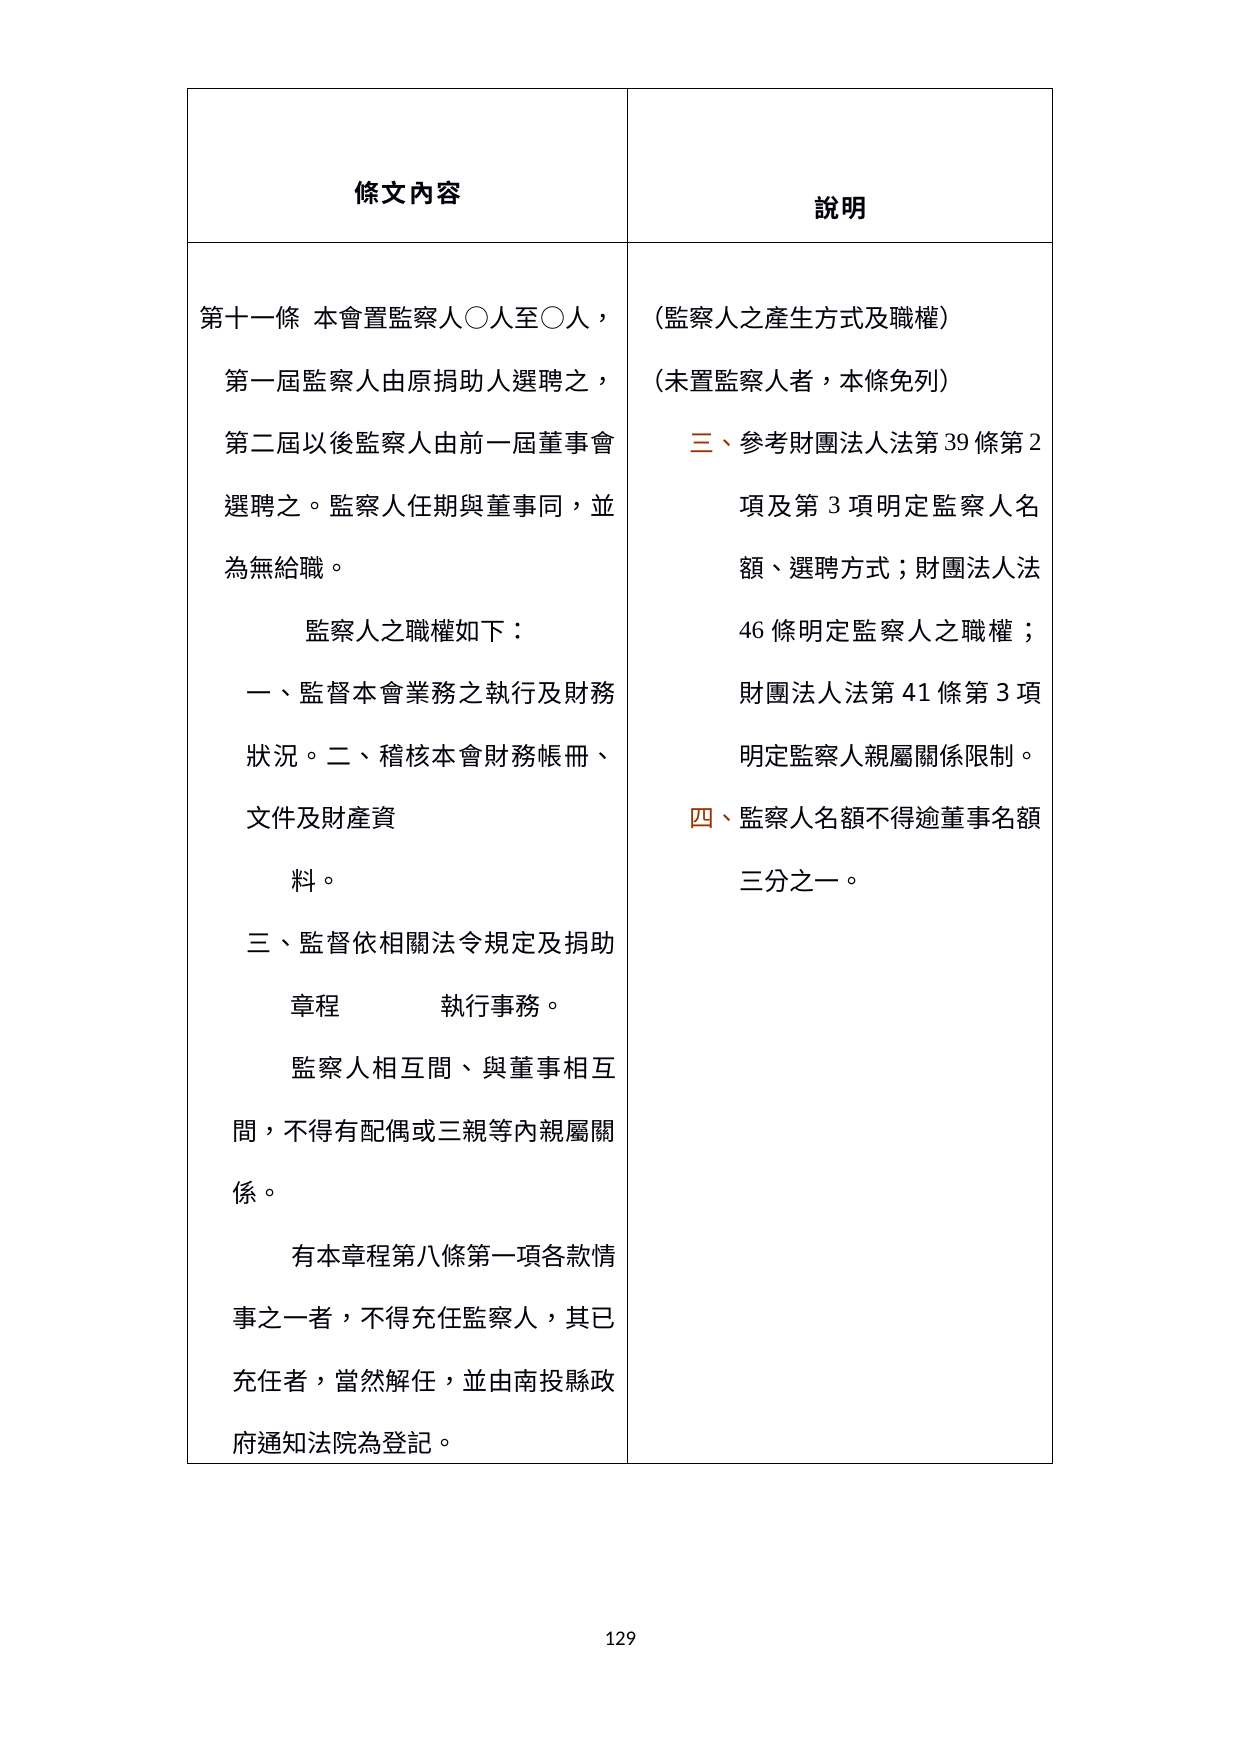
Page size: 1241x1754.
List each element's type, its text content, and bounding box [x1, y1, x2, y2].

table_header 說明 [628, 89, 1052, 242]
table_cell 第十一條 本會置監察人○人至○人，第一屆監察人由原捐助人選聘之，第二屆以後監察人由前一屆董事會選聘之。監察人任期與董事同，並為無給職。 監察人之職權如下： 一、監督本會業務之執行及財務狀況。二、稽核本會財務帳冊、文件及財產資 料。 三、監督依相關法令規定及捐助章程 執行事務。 監察人相互間、與董事相互間，不得有配偶或三親等內親屬關係。 有本章程第八條第一項各款情事之一者，不得充任監察人，其已充任者，當然解任，並由南投縣政府通知法院為登記。 [188, 243, 627, 1462]
table_cell （監察人之產生方式及職權） （未置監察人者，本條免列） 參考財團法人法第39條第2項及第3項明定監察人名額、選聘方式；財團法人法46條明定監察人之職權；財團法人法第41條第3項明定監察人親屬關係限制。 監察人名額不得逾董事名額三分之一。 [628, 243, 1052, 1462]
table_header 條文內容 [188, 89, 627, 242]
